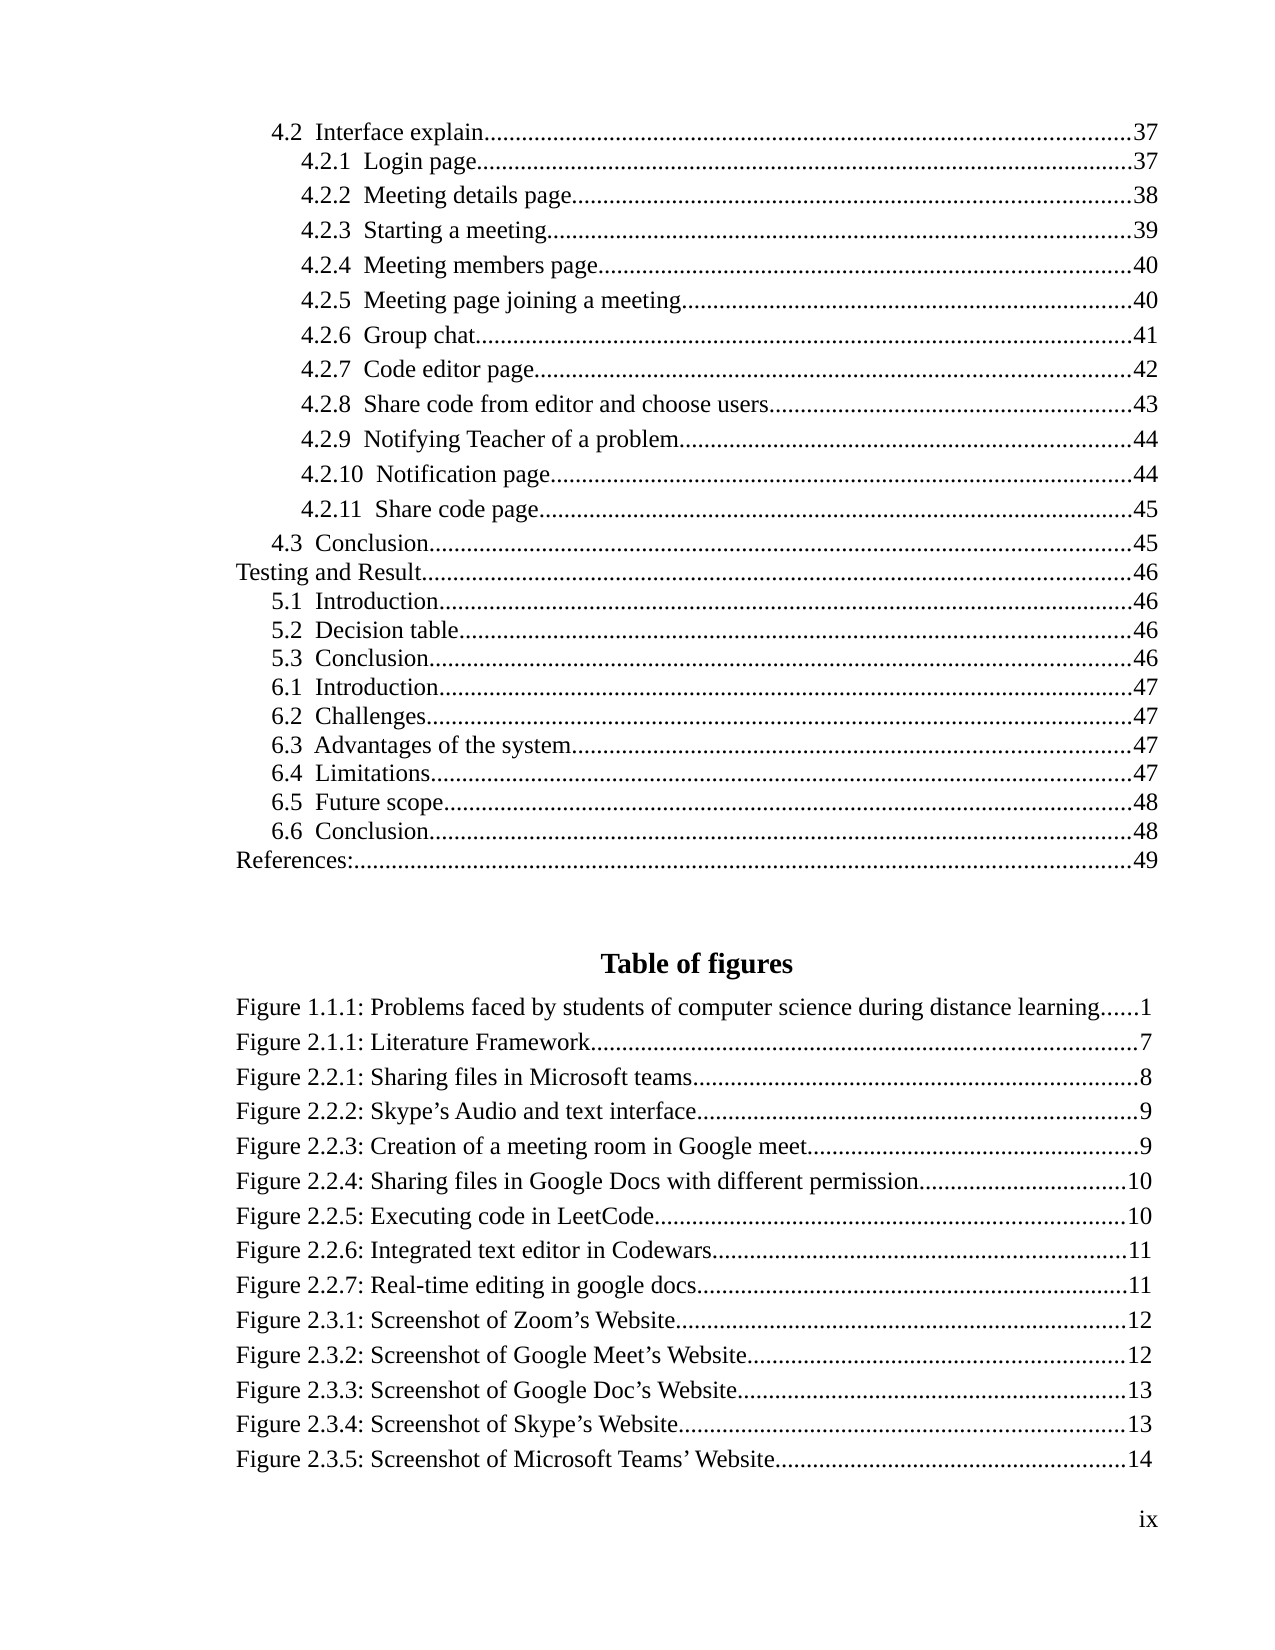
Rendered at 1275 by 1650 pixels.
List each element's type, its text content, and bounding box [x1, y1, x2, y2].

text Figure 2.2.7: Real-time editing in google docs 11 [236, 1270, 1152, 1299]
text 4.2.11 Share code page 45 [294, 494, 1158, 522]
subtitle Table of figures [236, 946, 1158, 979]
text 4.2.3 Starting a meeting 39 [294, 215, 1158, 244]
text Figure 2.3.5: Screenshot of Microsoft Teams’ Website 14 [236, 1444, 1152, 1473]
text 6.4 Limitations 47 [265, 758, 1158, 787]
text Figure 2.3.1: Screenshot of Zoom’s Website 12 [236, 1305, 1152, 1334]
text 5.2 Decision table 46 [265, 615, 1158, 643]
text 6.3 Advantages of the system 47 [265, 730, 1158, 758]
text Figure 2.2.4: Sharing files in Google Docs with different permission 10 [236, 1166, 1152, 1195]
text Figure 2.2.6: Integrated text editor in Codewars 11 [236, 1236, 1152, 1264]
text Figure 2.1.1: Literature Framework 7 [236, 1027, 1152, 1056]
text Testing and Result 46 [236, 557, 1158, 586]
text 4.3 Conclusion 45 [265, 528, 1158, 557]
text Figure 2.3.2: Screenshot of Google Meet’s Website 12 [236, 1340, 1152, 1369]
text 6.5 Future scope 48 [265, 787, 1158, 816]
text Figure 1.1.1: Problems faced by students of computer science during distance learning 1 [236, 992, 1152, 1021]
text 4.2.8 Share code from editor and choose users 43 [294, 389, 1158, 418]
text 4.2.2 Meeting details page 38 [294, 181, 1158, 209]
text 4.2 Interface explain 37 [265, 117, 1158, 146]
text 6.6 Conclusion 48 [265, 816, 1158, 845]
text 4.2.6 Group chat 41 [294, 320, 1158, 348]
text 4.2.4 Meeting members page 40 [294, 250, 1158, 279]
text Figure 2.2.1: Sharing files in Microsoft teams 8 [236, 1062, 1152, 1090]
text Figure 2.2.5: Executing code in LeetCode 10 [236, 1201, 1152, 1229]
text References: 49 [236, 845, 1158, 873]
text Figure 2.3.3: Screenshot of Google Doc’s Website 13 [236, 1375, 1152, 1403]
text Figure 2.2.2: Skype’s Audio and text interface 9 [236, 1096, 1152, 1125]
text 4.2.1 Login page 37 [294, 146, 1158, 174]
text 4.2.5 Meeting page joining a meeting 40 [294, 285, 1158, 314]
text 5.1 Introduction 46 [265, 586, 1158, 615]
text 5.3 Conclusion 46 [265, 643, 1158, 672]
text 4.2.7 Code editor page 42 [294, 354, 1158, 383]
text 6.1 Introduction 47 [265, 672, 1158, 701]
text Figure 2.3.4: Screenshot of Skype’s Website 13 [236, 1409, 1152, 1438]
text 4.2.9 Notifying Teacher of a problem 44 [294, 424, 1158, 453]
text 4.2.10 Notification page 44 [294, 459, 1158, 488]
text Figure 2.2.3: Creation of a meeting room in Google meet 9 [236, 1131, 1152, 1160]
text 6.2 Challenges 47 [265, 701, 1158, 730]
